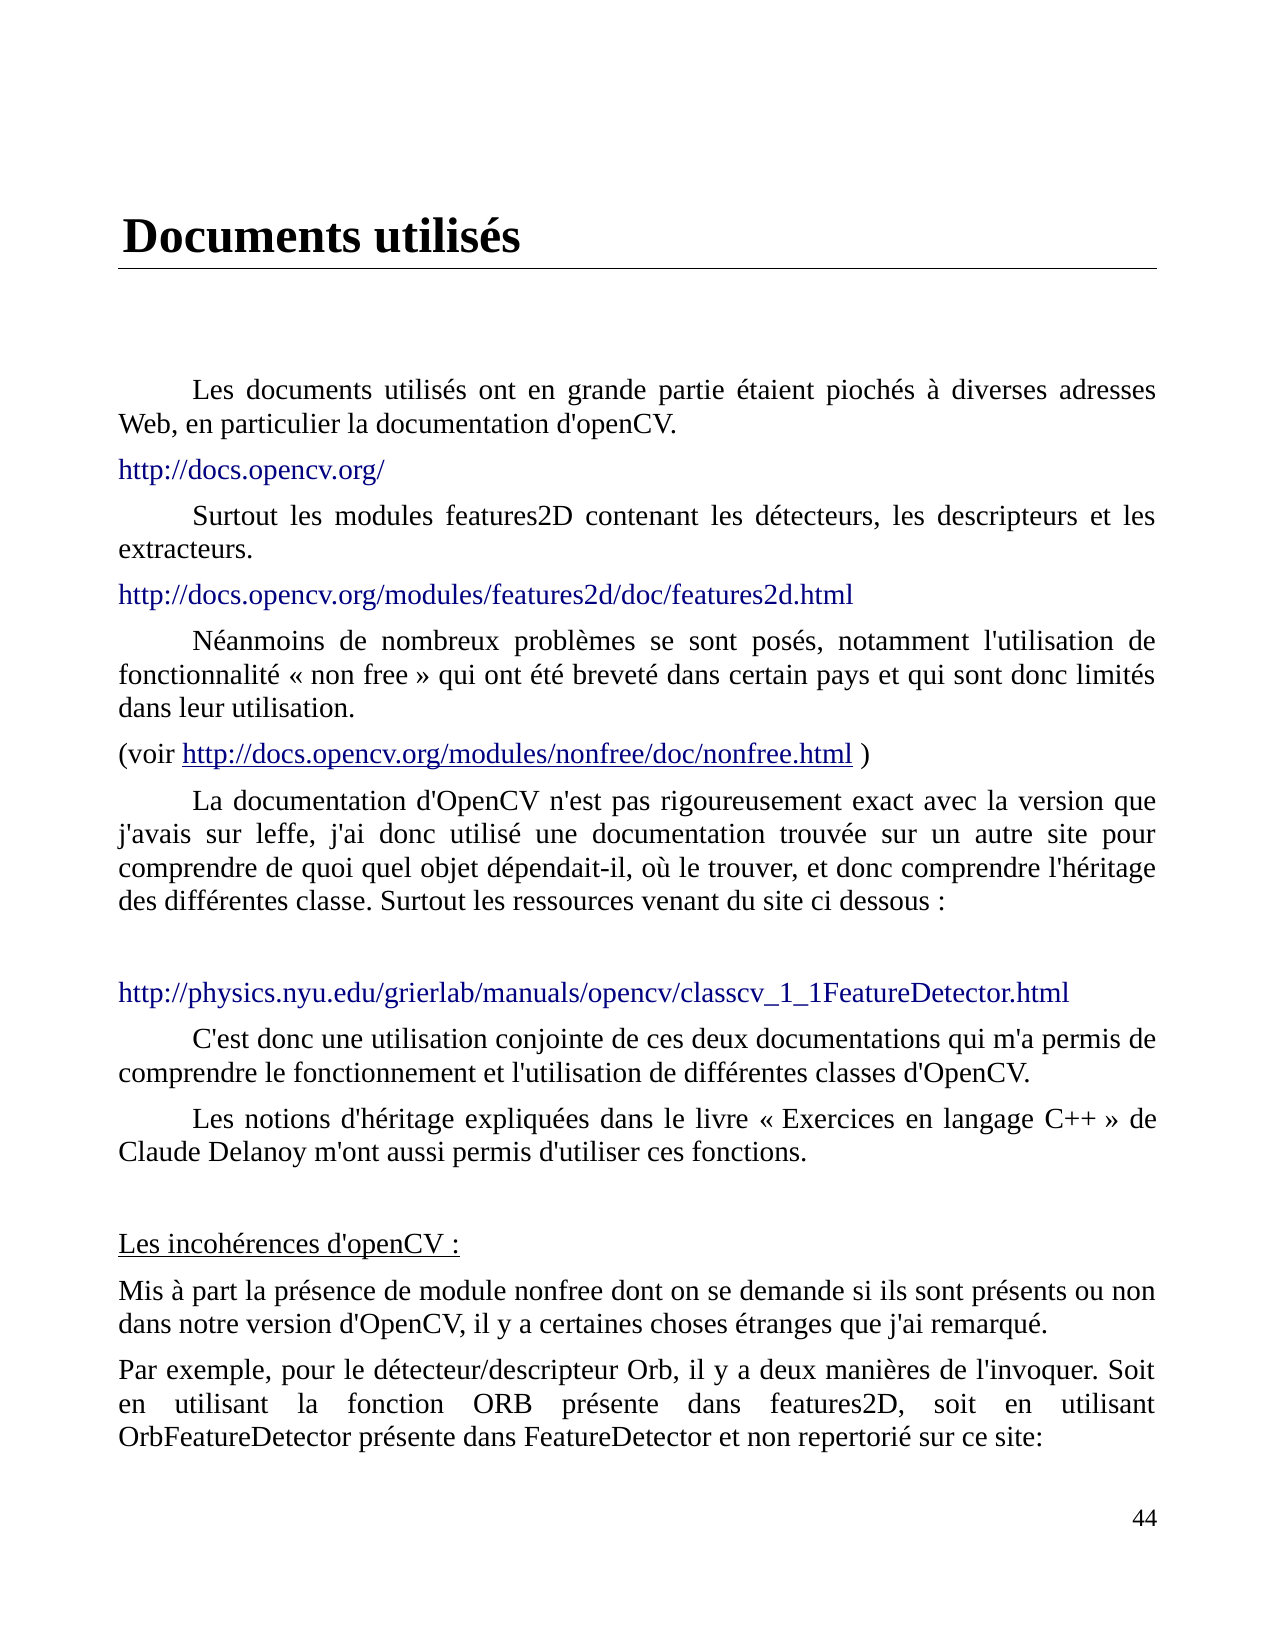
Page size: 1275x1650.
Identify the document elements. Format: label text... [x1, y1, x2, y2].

text Par exemple, pour le détecteur/descripteur Orb, il y a deux manières de l'invoquer. Soit en utilisant la fonction ORB présente dans features2D, soit en utilisant OrbFeatureDetector présente dans FeatureDetector et non repertorié sur ce site: [118, 1352, 1157, 1453]
text http://physics.nyu.edu/grierlab/manuals/opencv/classcv_1_1FeatureDetector.html [118, 975, 1157, 1009]
text C'est donc une utilisation conjointe de ces deux documentations qui m'a permis de comprendre le fonctionnement et l'utilisation de différentes classes d'OpenCV. [118, 1021, 1157, 1088]
text Néanmoins de nombreux problèmes se sont posés, notamment l'utilisation de fonctionnalité « non free » qui ont été breveté dans certain pays et qui sont donc limités dans leur utilisation. [118, 623, 1157, 724]
text http://docs.opencv.org/ [118, 452, 1157, 485]
subtitle Documents utilisés [118, 201, 1157, 268]
text (voir http://docs.opencv.org/modules/nonfree/doc/nonfree.html ) [118, 737, 1157, 770]
text La documentation d'OpenCV n'est pas rigoureusement exact avec la version que j'avais sur leffe, j'ai donc utilisé une documentation trouvée sur un autre site pour comprendre de quoi quel objet dépendait-il, où le trouver, et donc comprendre l'héritage des différentes classe. Surtout les ressources venant du site ci dessous : [118, 783, 1157, 917]
text Les notions d'héritage expliquées dans le livre « Exercices en langage C++ » de Claude Delanoy m'ont aussi permis d'utiliser ces fonctions. [118, 1101, 1157, 1168]
text http://docs.opencv.org/modules/features2d/doc/features2d.html [118, 577, 1157, 611]
text Surtout les modules features2D contenant les détecteurs, les descripteurs et les extracteurs. [118, 498, 1157, 565]
text Mis à part la présence de module nonfree dont on se demande si ils sont présents ou non dans notre version d'OpenCV, il y a certaines choses étranges que j'ai remarqué. [118, 1273, 1157, 1340]
text Les documents utilisés ont en grande partie étaient piochés à diverses adresses Web, en particulier la documentation d'openCV. [118, 372, 1157, 439]
text Les incohérences d'openCV : [118, 1227, 1157, 1260]
